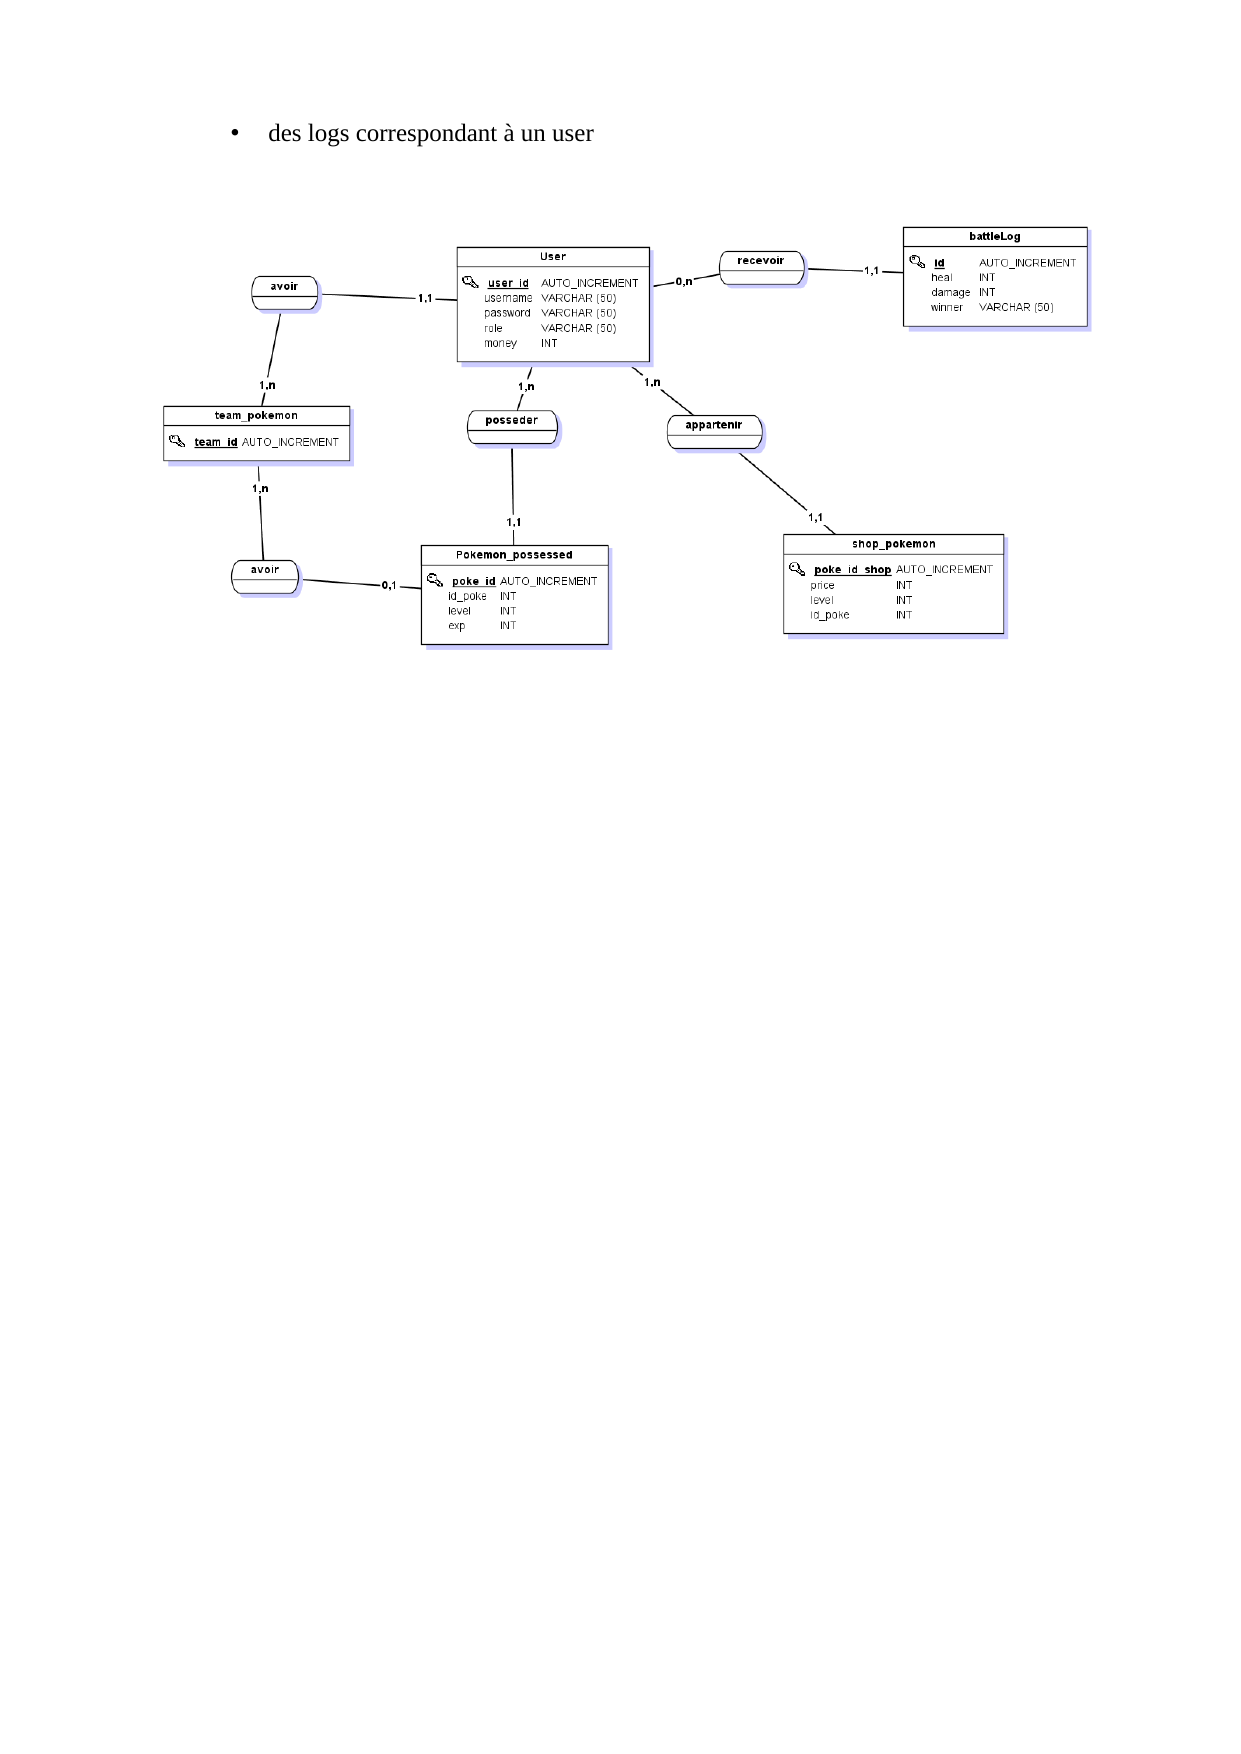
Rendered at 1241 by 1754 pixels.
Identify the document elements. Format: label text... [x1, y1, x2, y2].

list des logs correspondant à un user [231, 118, 1122, 147]
picture [118, 165, 1123, 692]
